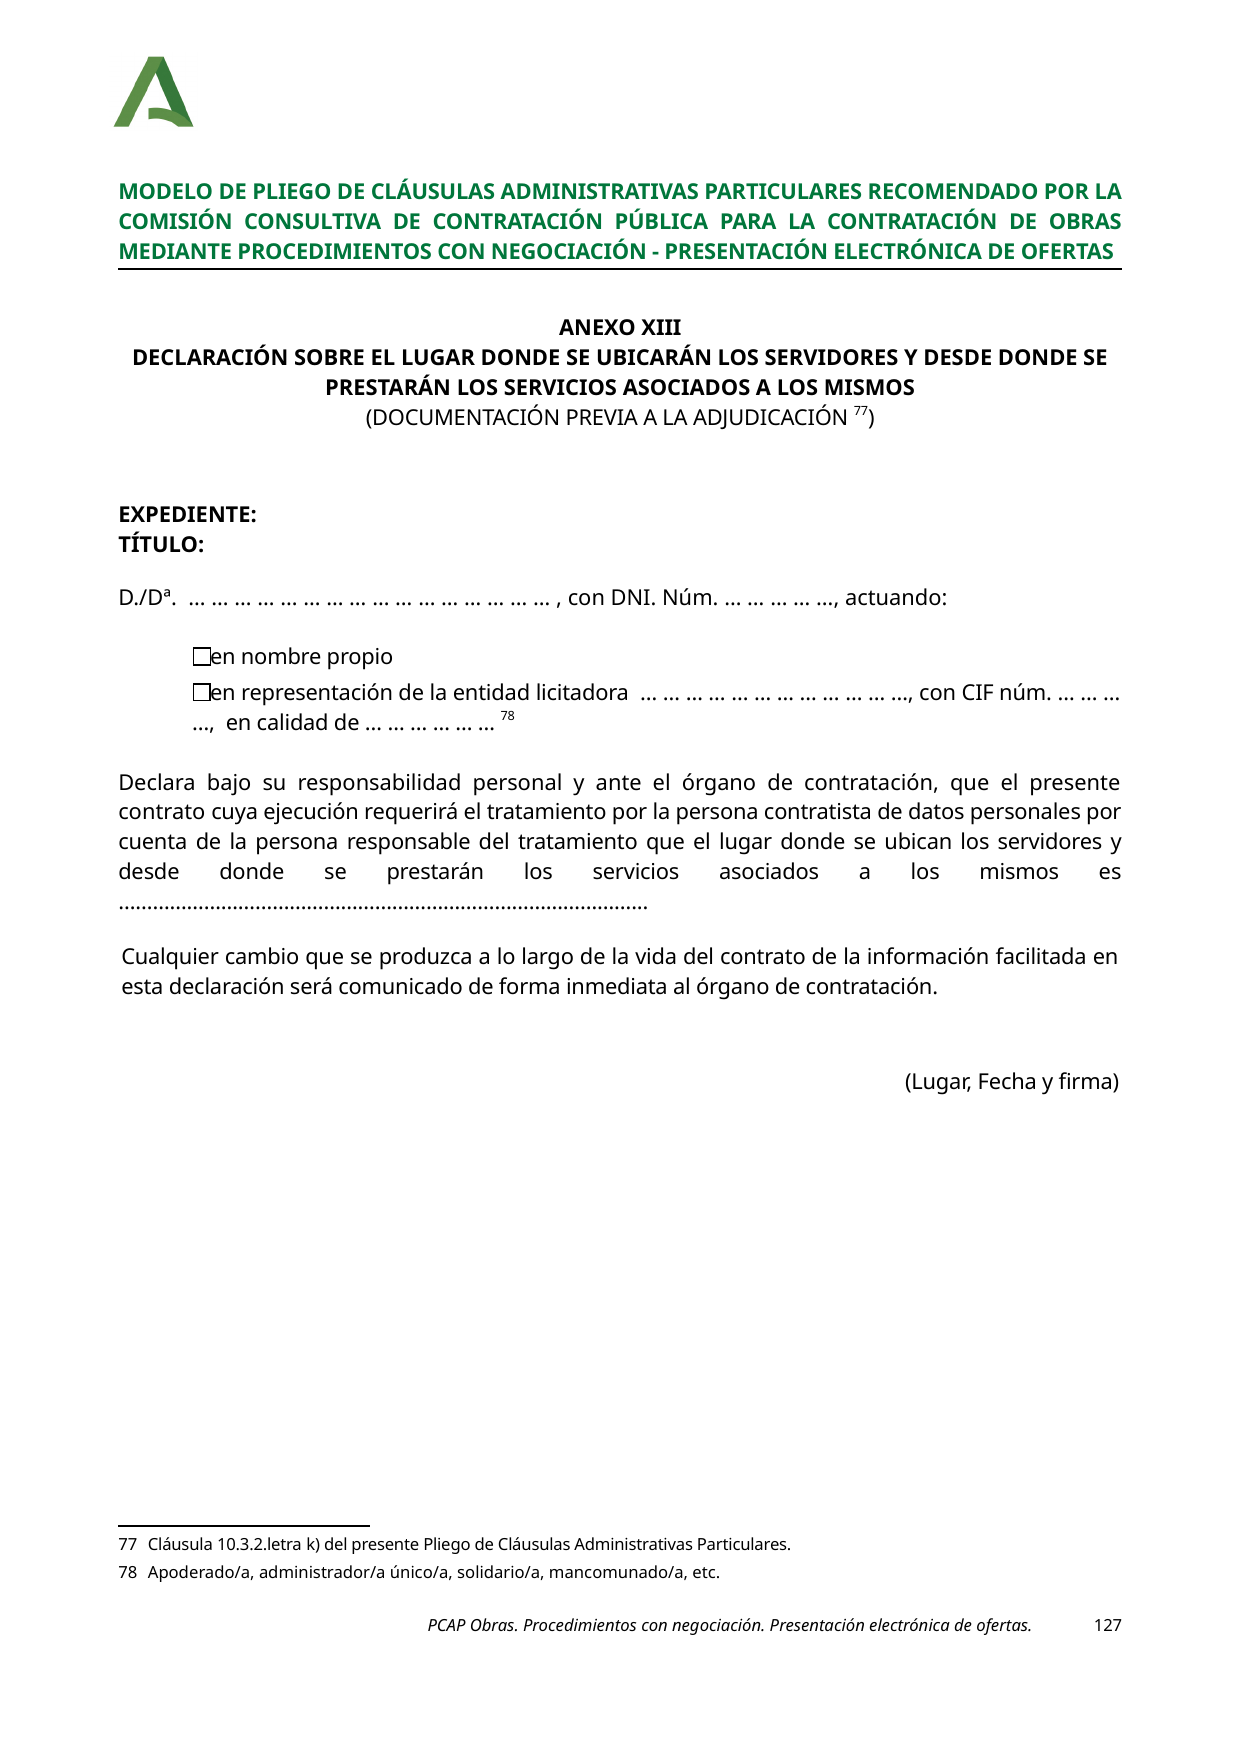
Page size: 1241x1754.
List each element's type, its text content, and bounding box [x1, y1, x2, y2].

text ANEXO XIII [118, 312, 1122, 342]
text Cualquier cambio que se produzca a lo largo de la vida del contrato de la información facilitada en esta declaración será comunicado de forma inmediata al órgano de contratación. [118, 941, 1122, 1001]
text (Lugar, Fecha y firma) [118, 1063, 1122, 1096]
text (DOCUMENTACIÓN PREVIA A LA ADJUDICACIÓN ) [118, 402, 1122, 431]
text en representación de la entidad licitadora … … … … … … … … … … … …, con CIF núm. … … … …, en calidad de … … … … … … [192, 677, 1122, 737]
text MODELO DE PLIEGO DE CLÁUSULAS ADMINISTRATIVAS PARTICULARES RECOMENDADO POR LA COMISIÓN CONSULTIVA DE CONTRATACIÓN PÚBLICA PARA LA CONTRATACIÓN DE OBRAS MEDIANTE PROCEDIMIENTOS CON NEGOCIACIÓN - PRESENTACIÓN ELECTRÓNICA DE OFERTAS [118, 176, 1122, 268]
text Apoderado/a, administrador/a único/a, solidario/a, mancomunado/a, etc. [118, 1561, 1122, 1584]
text DECLARACIÓN SOBRE EL LUGAR DONDE SE UBICARÁN LOS SERVIDORES Y DESDE DONDE SE PRESTARÁN LOS SERVICIOS ASOCIADOS A LOS MISMOS [118, 342, 1122, 402]
text Cláusula 10.3.2.letra k) del presente Pliego de Cláusulas Administrativas Particulares. [118, 1532, 1122, 1555]
text Declara bajo su responsabilidad personal y ante el órgano de contratación, que el presente contrato cuya ejecución requerirá el tratamiento por la persona contratista de datos personales por cuenta de la persona responsable del tratamiento que el lugar donde se ubican los servidores y desde donde se prestarán los servicios asociados a los mismos es ………………………………………………………………………………... [118, 767, 1122, 916]
text D./Dª. … … … … … … … … … … … … … … … … , con DNI. Núm. … … … … …, actuando: [118, 582, 1122, 612]
text en nombre propio [192, 641, 1122, 671]
text EXPEDIENTE: [118, 499, 1122, 529]
text TÍTULO: [118, 529, 1122, 559]
picture [109, 52, 198, 131]
